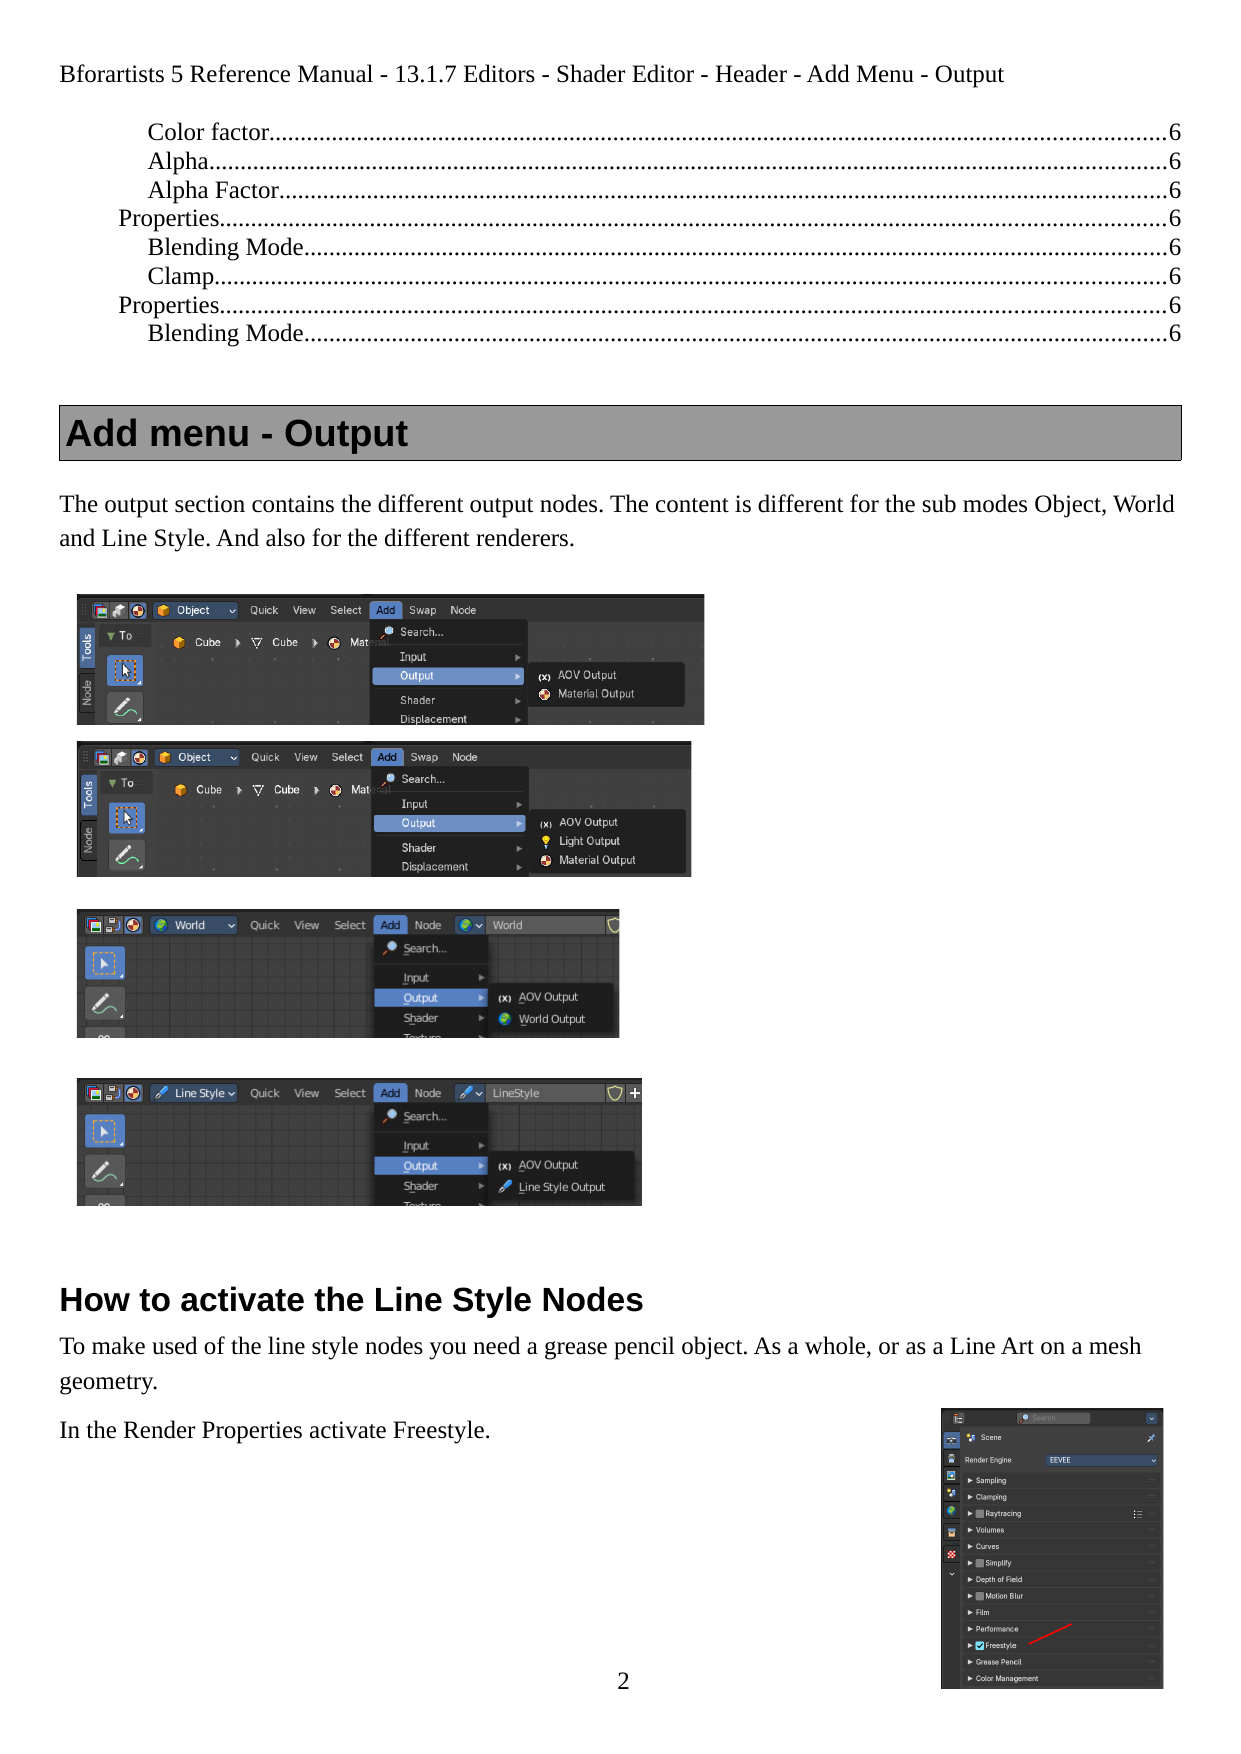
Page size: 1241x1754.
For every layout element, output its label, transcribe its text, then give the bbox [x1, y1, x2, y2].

picture [76, 741, 692, 877]
text Clamp 6 [147, 261, 1181, 290]
text Properties 6 [118, 290, 1181, 318]
text Blending Mode 6 [147, 318, 1181, 347]
text To make used of the line style nodes you need a grease pencil object. As a whole, or as a Line Art on a mesh geometry. [59, 1331, 1181, 1394]
text Color factor 6 [147, 117, 1181, 146]
text Alpha Factor 6 [147, 175, 1181, 203]
text The output section contains the different output nodes. The content is different for the sub modes Object, World and Line Style. And also for the different renderers. [59, 489, 1181, 552]
text In the Render Properties activate Freestyle. [59, 1415, 941, 1443]
picture [76, 909, 620, 1038]
subtitle How to activate the Line Style Nodes [59, 1280, 1181, 1319]
text Blending Mode 6 [147, 232, 1181, 261]
picture [941, 1408, 1164, 1689]
text Alpha 6 [147, 146, 1181, 175]
table_header Add menu - Output [60, 406, 1181, 460]
picture [76, 594, 705, 725]
text Properties 6 [118, 203, 1181, 232]
picture [76, 1078, 642, 1206]
